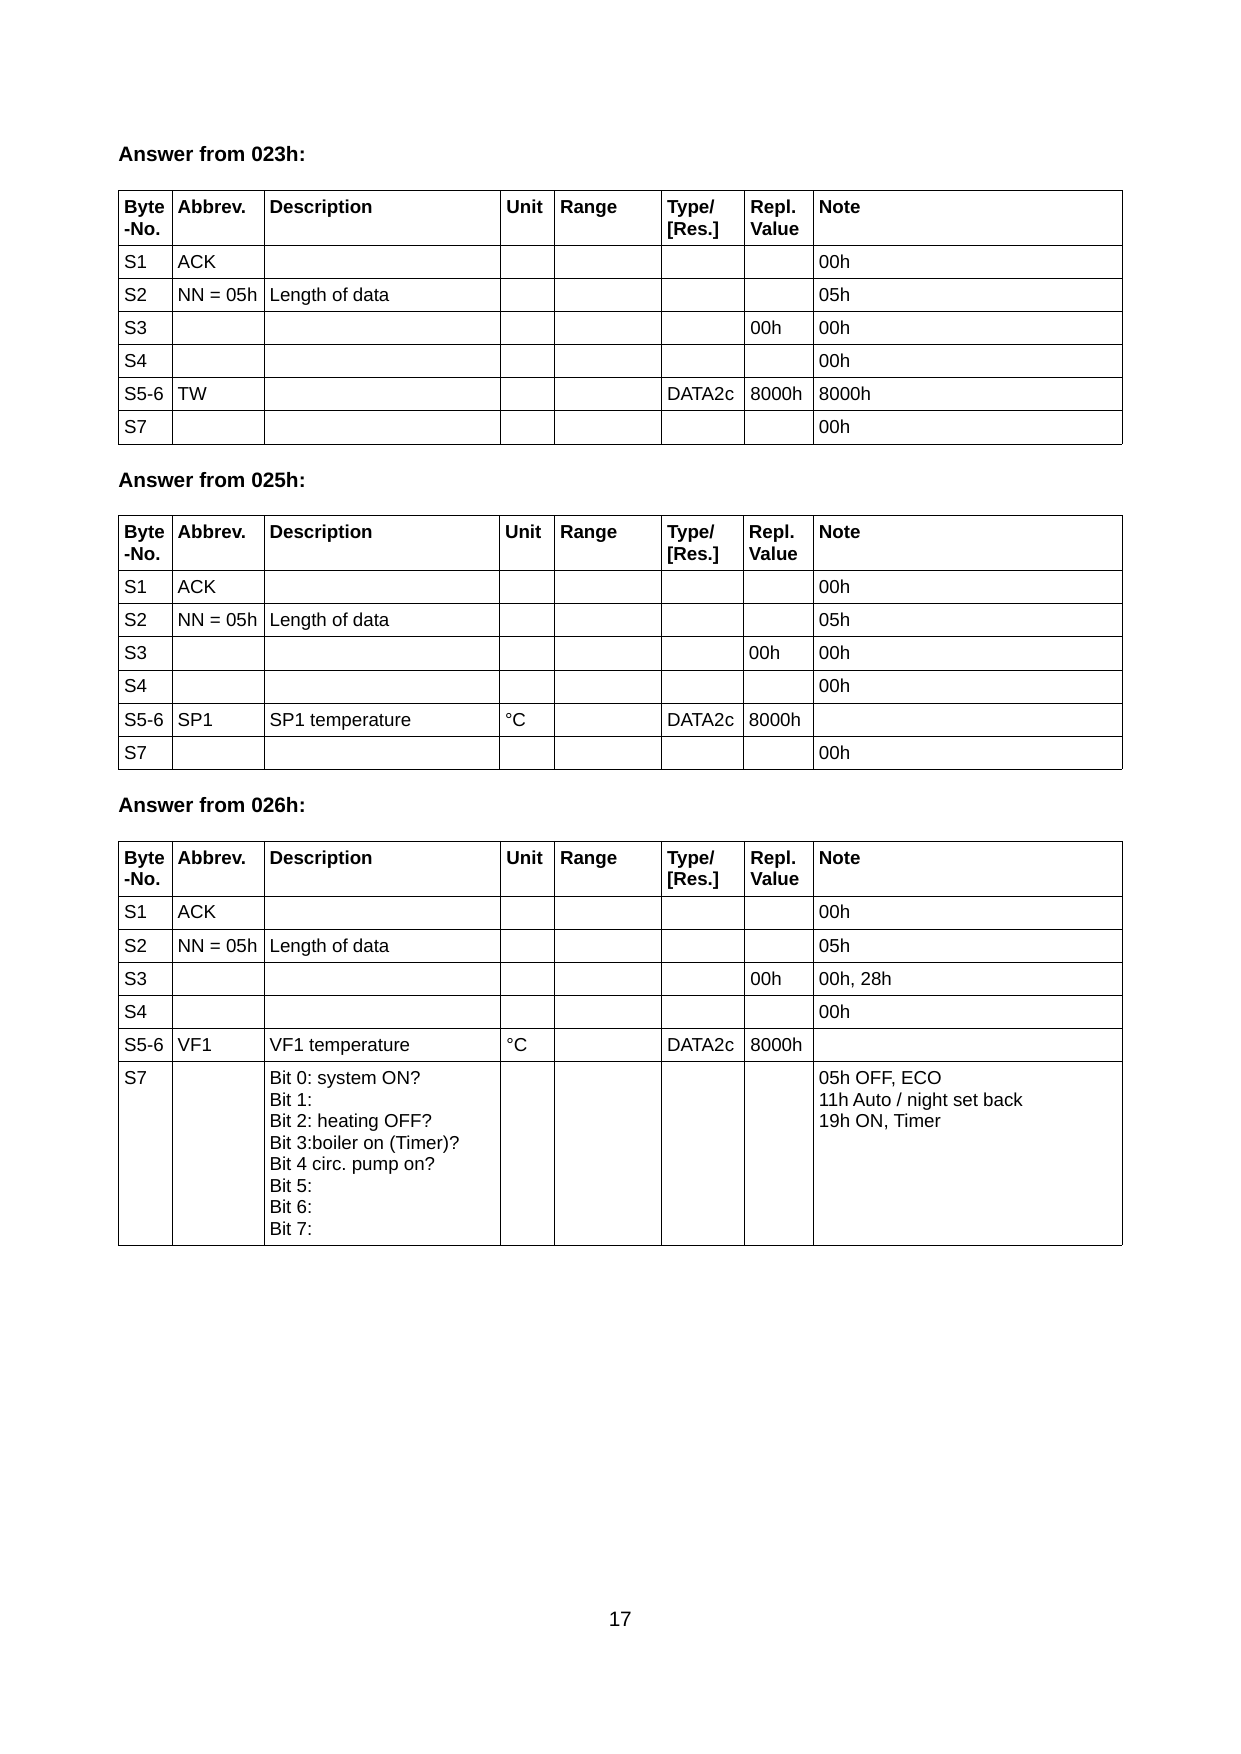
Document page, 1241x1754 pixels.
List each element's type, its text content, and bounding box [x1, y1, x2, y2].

table_cell [662, 411, 744, 443]
text Answer from 026h: [118, 793, 1122, 817]
table_cell [662, 279, 744, 311]
table_cell [555, 671, 661, 703]
table_cell 00h [814, 671, 1122, 703]
table_cell 05h [814, 930, 1122, 962]
table_header Type/ [Res.] [662, 191, 744, 245]
table_cell [501, 996, 554, 1028]
table_cell [662, 345, 744, 377]
text Answer from 025h: [118, 467, 1122, 491]
table_header Note [814, 516, 1122, 570]
table_cell S7 [119, 737, 172, 769]
table_cell S2 [119, 930, 172, 962]
table_cell [265, 963, 500, 995]
table_cell [501, 279, 554, 311]
table_cell 00h [814, 246, 1122, 278]
table_cell S3 [119, 963, 172, 995]
table_cell SP1 [173, 704, 264, 736]
table_cell Length of data [265, 279, 500, 311]
table_cell DATA2c [662, 378, 744, 410]
table_cell S4 [119, 996, 172, 1028]
table_cell [745, 930, 813, 962]
table_cell [173, 411, 264, 443]
table_cell S7 [119, 411, 172, 443]
table_cell [501, 411, 554, 443]
table_cell [662, 604, 743, 636]
table_cell 05h [814, 279, 1122, 311]
table_cell DATA2c [662, 704, 743, 736]
table_cell [555, 704, 661, 736]
table_header Repl. Value [745, 842, 813, 896]
table_cell [500, 671, 554, 703]
table_cell ACK [173, 897, 264, 929]
table_cell S1 [119, 246, 172, 278]
table_cell [501, 246, 554, 278]
table_cell 00h [814, 737, 1122, 769]
table_cell [173, 996, 264, 1028]
table_cell [662, 963, 744, 995]
table_cell S2 [119, 604, 172, 636]
table_cell [501, 378, 554, 410]
table_header Unit [501, 191, 554, 245]
table_cell 00h [814, 996, 1122, 1028]
table_cell [662, 737, 743, 769]
table_cell [265, 246, 500, 278]
table_header Range [555, 516, 661, 570]
table_cell [662, 246, 744, 278]
table_cell [555, 737, 661, 769]
table_cell VF1 [173, 1029, 264, 1061]
table_cell [500, 637, 554, 669]
table_cell [173, 737, 264, 769]
table_cell [662, 312, 744, 344]
table_cell DATA2c [662, 1029, 744, 1061]
table_cell [745, 345, 813, 377]
table_cell [662, 897, 744, 929]
table_cell [745, 246, 813, 278]
table_cell [265, 571, 499, 603]
table_cell 00h [814, 345, 1122, 377]
table_cell S7 [119, 1062, 172, 1245]
table_cell 00h [814, 897, 1122, 929]
table_cell [265, 312, 500, 344]
table_cell [173, 1062, 264, 1245]
table_cell [555, 411, 661, 443]
table_cell [265, 378, 500, 410]
table_cell ACK [173, 571, 264, 603]
table_cell °C [500, 704, 554, 736]
table_cell [265, 637, 499, 669]
table_cell [555, 1062, 661, 1245]
table_cell S5-6 [119, 378, 172, 410]
table_cell 8000h [744, 704, 813, 736]
table_cell S3 [119, 637, 172, 669]
table_cell [662, 571, 743, 603]
table_cell [500, 571, 554, 603]
table_cell [662, 671, 743, 703]
table_cell [501, 1062, 554, 1245]
table_header Repl. Value [745, 191, 813, 245]
table_cell 8000h [745, 1029, 813, 1061]
table_cell 00h [814, 312, 1122, 344]
table_cell [555, 604, 661, 636]
table_cell 00h [745, 312, 813, 344]
table_cell [173, 671, 264, 703]
table_header Description [265, 516, 499, 570]
table_cell [662, 637, 743, 669]
table_header Repl. Value [744, 516, 813, 570]
table_cell [555, 571, 661, 603]
table_cell SP1 temperature [265, 704, 499, 736]
table_header Unit [500, 516, 554, 570]
table_cell [662, 996, 744, 1028]
table_header Note [814, 842, 1122, 896]
table_cell [744, 604, 813, 636]
table_cell [662, 930, 744, 962]
table_cell [555, 378, 661, 410]
table_cell [662, 1062, 744, 1245]
table_cell [265, 411, 500, 443]
table_cell [501, 345, 554, 377]
table_header Byte-No. [119, 191, 172, 245]
table_cell [555, 930, 661, 962]
table_cell [745, 279, 813, 311]
table_cell [500, 604, 554, 636]
table_cell 00h [814, 411, 1122, 443]
table_cell 00h [744, 637, 813, 669]
table_cell [555, 246, 661, 278]
table_header Range [555, 191, 661, 245]
table_header Abbrev. [173, 842, 264, 896]
table_cell Bit 0: system ON? Bit 1: Bit 2: heating OFF? Bit 3:boiler on (Timer)? Bit 4 circ. pump on? Bit 5: Bit 6: Bit 7: [265, 1062, 500, 1245]
table_header Type/ [Res.] [662, 842, 744, 896]
table_cell S4 [119, 345, 172, 377]
table_cell [265, 345, 500, 377]
table_cell [555, 963, 661, 995]
table_cell [555, 312, 661, 344]
table_cell °C [501, 1029, 554, 1061]
table_cell S5-6 [119, 704, 172, 736]
table_cell [555, 345, 661, 377]
table_cell [555, 897, 661, 929]
table_cell [744, 737, 813, 769]
table_cell [814, 704, 1122, 736]
table_cell [265, 897, 500, 929]
table_cell 00h [814, 571, 1122, 603]
table_cell [555, 1029, 661, 1061]
table_cell [555, 279, 661, 311]
table_cell [501, 312, 554, 344]
table_cell NN = 05h [173, 930, 264, 962]
table_cell 00h, 28h [814, 963, 1122, 995]
table_header Range [555, 842, 661, 896]
table_cell S3 [119, 312, 172, 344]
table_cell [173, 312, 264, 344]
table_cell [745, 996, 813, 1028]
table_cell [265, 671, 499, 703]
table_cell [745, 1062, 813, 1245]
table_cell 00h [814, 637, 1122, 669]
table_header Byte-No. [119, 842, 172, 896]
table_header Byte-No. [119, 516, 172, 570]
table_header Description [265, 191, 500, 245]
table_header Unit [501, 842, 554, 896]
table_cell Length of data [265, 930, 500, 962]
table_cell TW [173, 378, 264, 410]
table_header Type/ [Res.] [662, 516, 743, 570]
table_cell NN = 05h [173, 604, 264, 636]
table_cell S1 [119, 897, 172, 929]
table_cell [501, 897, 554, 929]
table_header Description [265, 842, 500, 896]
table_cell 8000h [745, 378, 813, 410]
table_cell 05h [814, 604, 1122, 636]
table_cell [500, 737, 554, 769]
table_cell [173, 345, 264, 377]
table_cell [555, 996, 661, 1028]
table_header Abbrev. [173, 191, 264, 245]
table_cell [173, 637, 264, 669]
table_cell VF1 temperature [265, 1029, 500, 1061]
table_cell ACK [173, 246, 264, 278]
table_cell S5-6 [119, 1029, 172, 1061]
table_cell [814, 1029, 1122, 1061]
text Answer from 023h: [118, 142, 1122, 166]
table_cell [745, 411, 813, 443]
table_cell 05h OFF, ECO 11h Auto / night set back 19h ON, Timer [814, 1062, 1122, 1245]
table_cell [744, 571, 813, 603]
table_cell NN = 05h [173, 279, 264, 311]
table_header Note [814, 191, 1122, 245]
table_header Abbrev. [173, 516, 264, 570]
table_cell [745, 897, 813, 929]
table_cell [744, 671, 813, 703]
table_cell [265, 737, 499, 769]
table_cell [501, 930, 554, 962]
table_cell S4 [119, 671, 172, 703]
table_cell [173, 963, 264, 995]
table_cell [265, 996, 500, 1028]
table_cell [501, 963, 554, 995]
table_cell 00h [745, 963, 813, 995]
table_cell S1 [119, 571, 172, 603]
table_cell [555, 637, 661, 669]
table_cell Length of data [265, 604, 499, 636]
table_cell S2 [119, 279, 172, 311]
table_cell 8000h [814, 378, 1122, 410]
